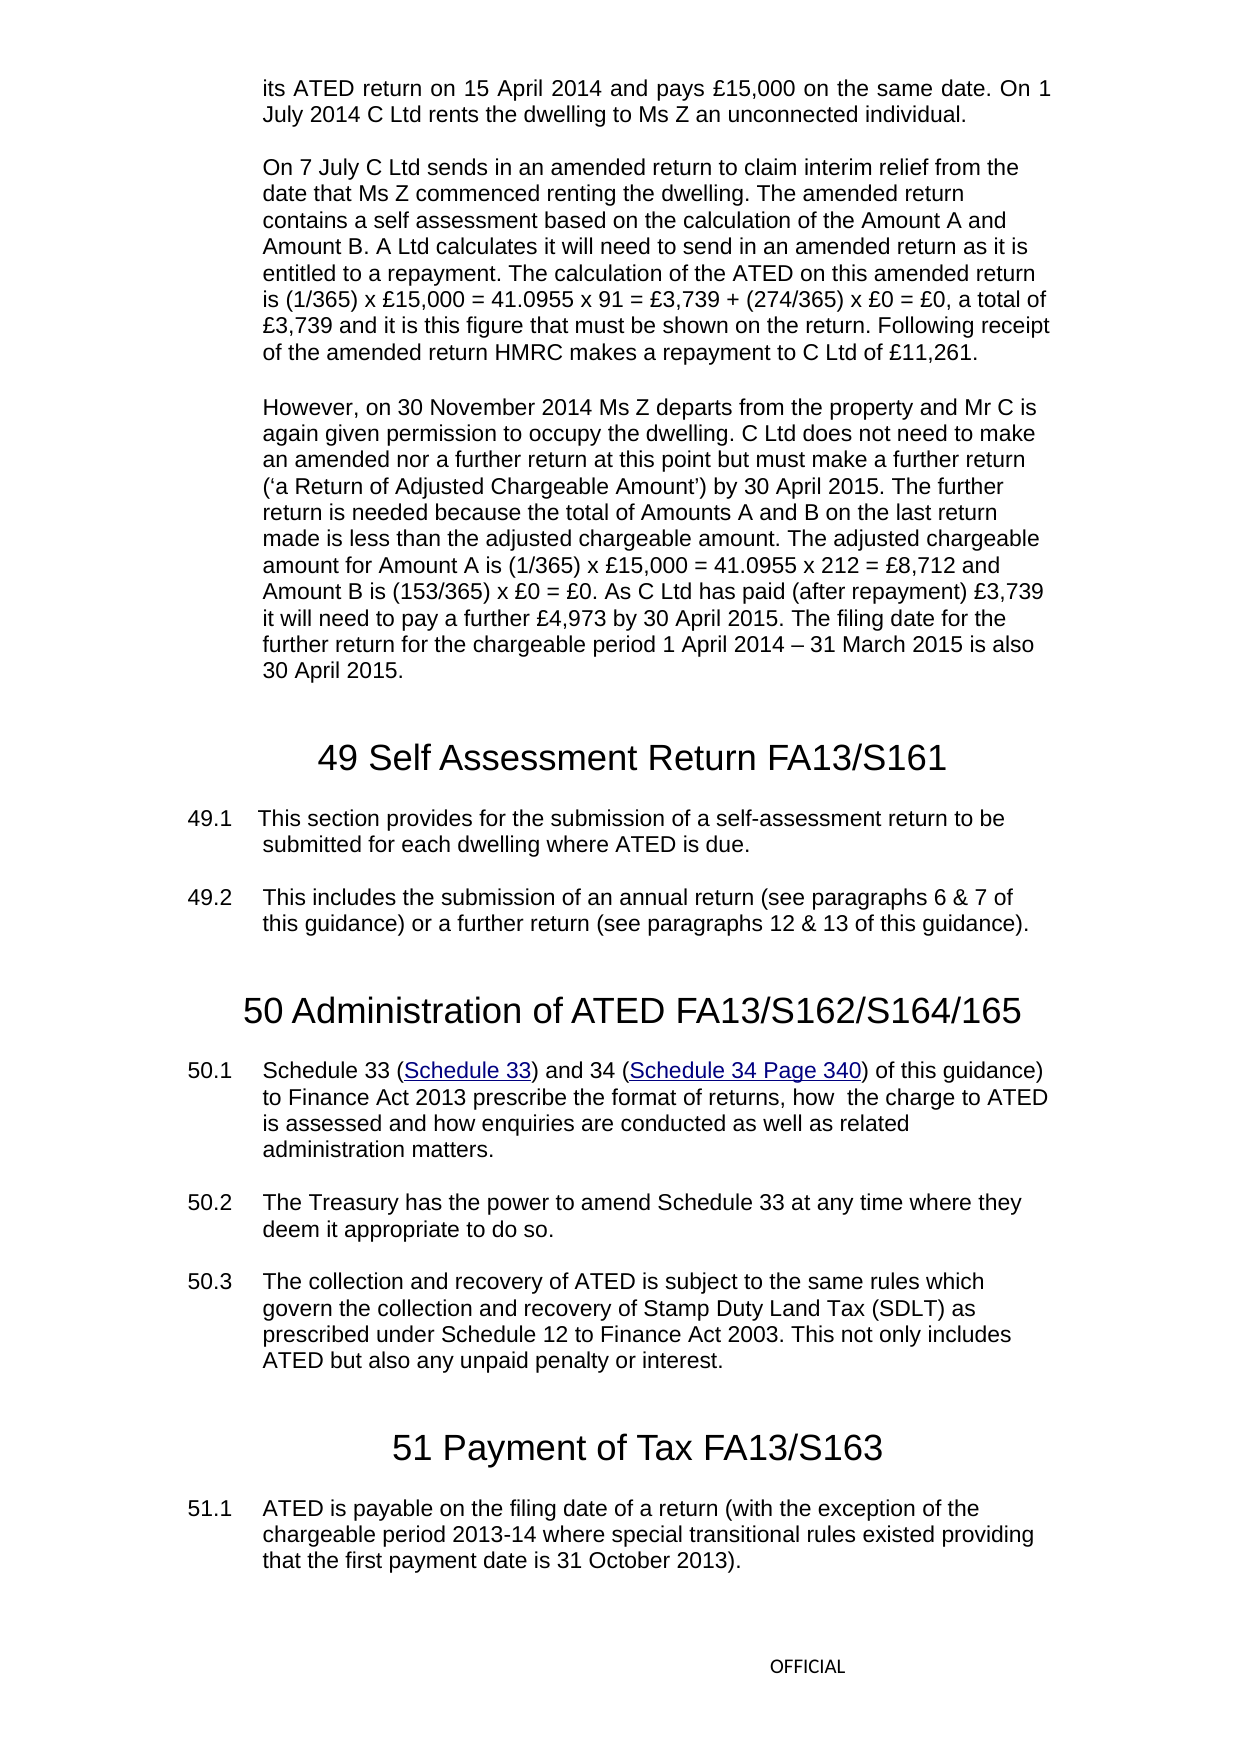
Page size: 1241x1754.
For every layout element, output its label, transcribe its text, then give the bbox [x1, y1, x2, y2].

subtitle 50 Administration of ATED FA13/S162/S164/165 [212, 989, 1053, 1031]
subtitle 49 Self Assessment Return FA13/S161 [212, 736, 1053, 778]
text 50.3 The collection and recovery of ATED is subject to the same rules which govern the collection and recovery of Stamp Duty Land Tax (SDLT) as prescribed under Schedule 12 to Finance Act 2003. This not only includes ATED but also any unpaid penalty or interest. [187, 1268, 1053, 1374]
text its ATED return on 15 April 2014 and pays £15,000 on the same date. On 1 July 2014 C Ltd rents the dwelling to Ms Z an unconnected individual. [187, 75, 1053, 128]
text However, on 30 November 2014 Ms Z departs from the property and Mr C is again given permission to occupy the dwelling. C Ltd does not need to make an amended nor a further return at this point but must make a further return (‘a Return of Adjusted Chargeable Amount’) by 30 April 2015. The further return is needed because the total of Amounts A and B on the last return made is less than the adjusted chargeable amount. The adjusted chargeable amount for Amount A is (1/365) x £15,000 = 41.0955 x 212 = £8,712 and Amount B is (153/365) x £0 = £0. As C Ltd has paid (after repayment) £3,739 it will need to pay a further £4,973 by 30 April 2015. The filing date for the further return for the chargeable period 1 April 2014 – 31 March 2015 is also 30 April 2015. [262, 394, 1053, 683]
subtitle 51 Payment of Tax FA13/S163 [212, 1426, 1053, 1468]
text 50.1 Schedule 33 (Schedule 33) and 34 (Schedule 34 Page 340) of this guidance) to Finance Act 2013 prescribe the format of returns, how the charge to ATED is assessed and how enquiries are conducted as well as related administration matters. [187, 1057, 1053, 1163]
text 50.2 The Treasury has the power to amend Schedule 33 at any time where they deem it appropriate to do so. [187, 1189, 1053, 1242]
text 51.1 ATED is payable on the filing date of a return (with the exception of the chargeable period 2013-14 where special transitional rules existed providing that the first payment date is 31 October 2013). [187, 1495, 1053, 1574]
text On 7 July C Ltd sends in an amended return to claim interim relief from the date that Ms Z commenced renting the dwelling. The amended return contains a self assessment based on the calculation of the Amount A and Amount B. A Ltd calculates it will need to send in an amended return as it is entitled to a repayment. The calculation of the ATED on this amended return is (1/365) x £15,000 = 41.0955 x 91 = £3,739 + (274/365) x £0 = £0, a total of £3,739 and it is this figure that must be shown on the return. Following receipt of the amended return HMRC makes a repayment to C Ltd of £11,261. [262, 154, 1053, 365]
text 49.2 This includes the submission of an annual return (see paragraphs 6 & 7 of this guidance) or a further return (see paragraphs 12 & 13 of this guidance). [187, 884, 1053, 936]
text 49.1 This section provides for the submission of a self-assessment return to be submitted for each dwelling where ATED is due. [187, 804, 1053, 857]
